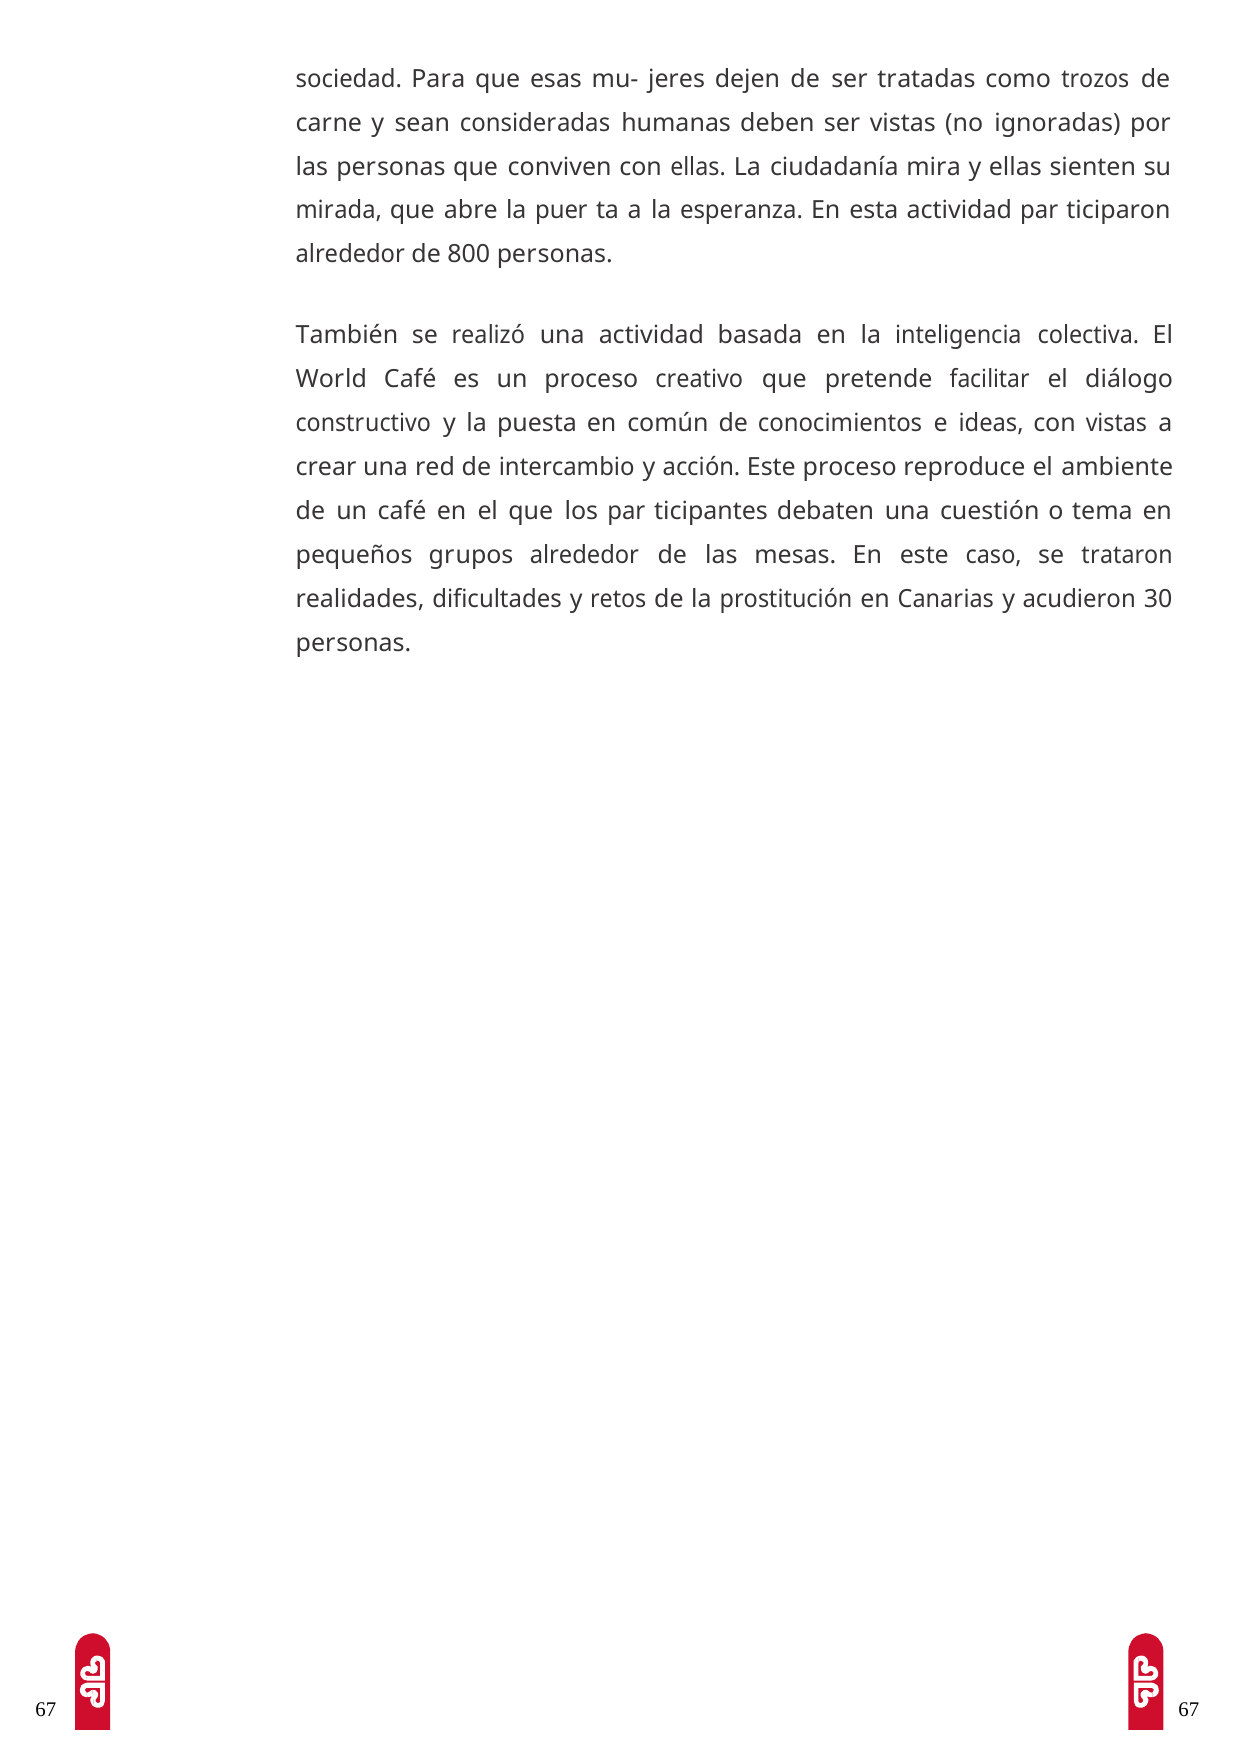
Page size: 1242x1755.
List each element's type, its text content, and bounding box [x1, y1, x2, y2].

text sociedad. Para que esas mu- jeres dejen de ser tratadas como trozos de carne y sean consideradas humanas deben ser vistas (no ignoradas) por las personas que conviven con ellas. La ciudadanía mira y ellas sienten su mirada, que abre la puer ta a la esperanza. En esta actividad par ticiparon alrededor de 800 personas. [295, 60, 1171, 270]
text También se realizó una actividad basada en la inteligencia colectiva. El World Café es un proceso creativo que pretende facilitar el diálogo constructivo y la puesta en común de conocimientos e ideas, con vistas a crear una red de intercambio y acción. Este proceso reproduce el ambiente de un café en el que los par ticipantes debaten una cuestión o tema en pequeños grupos alrededor de las mesas. En este caso, se trataron realidades, dificultades y retos de la prostitución en Canarias y acudieron 30 personas. [295, 317, 1173, 658]
